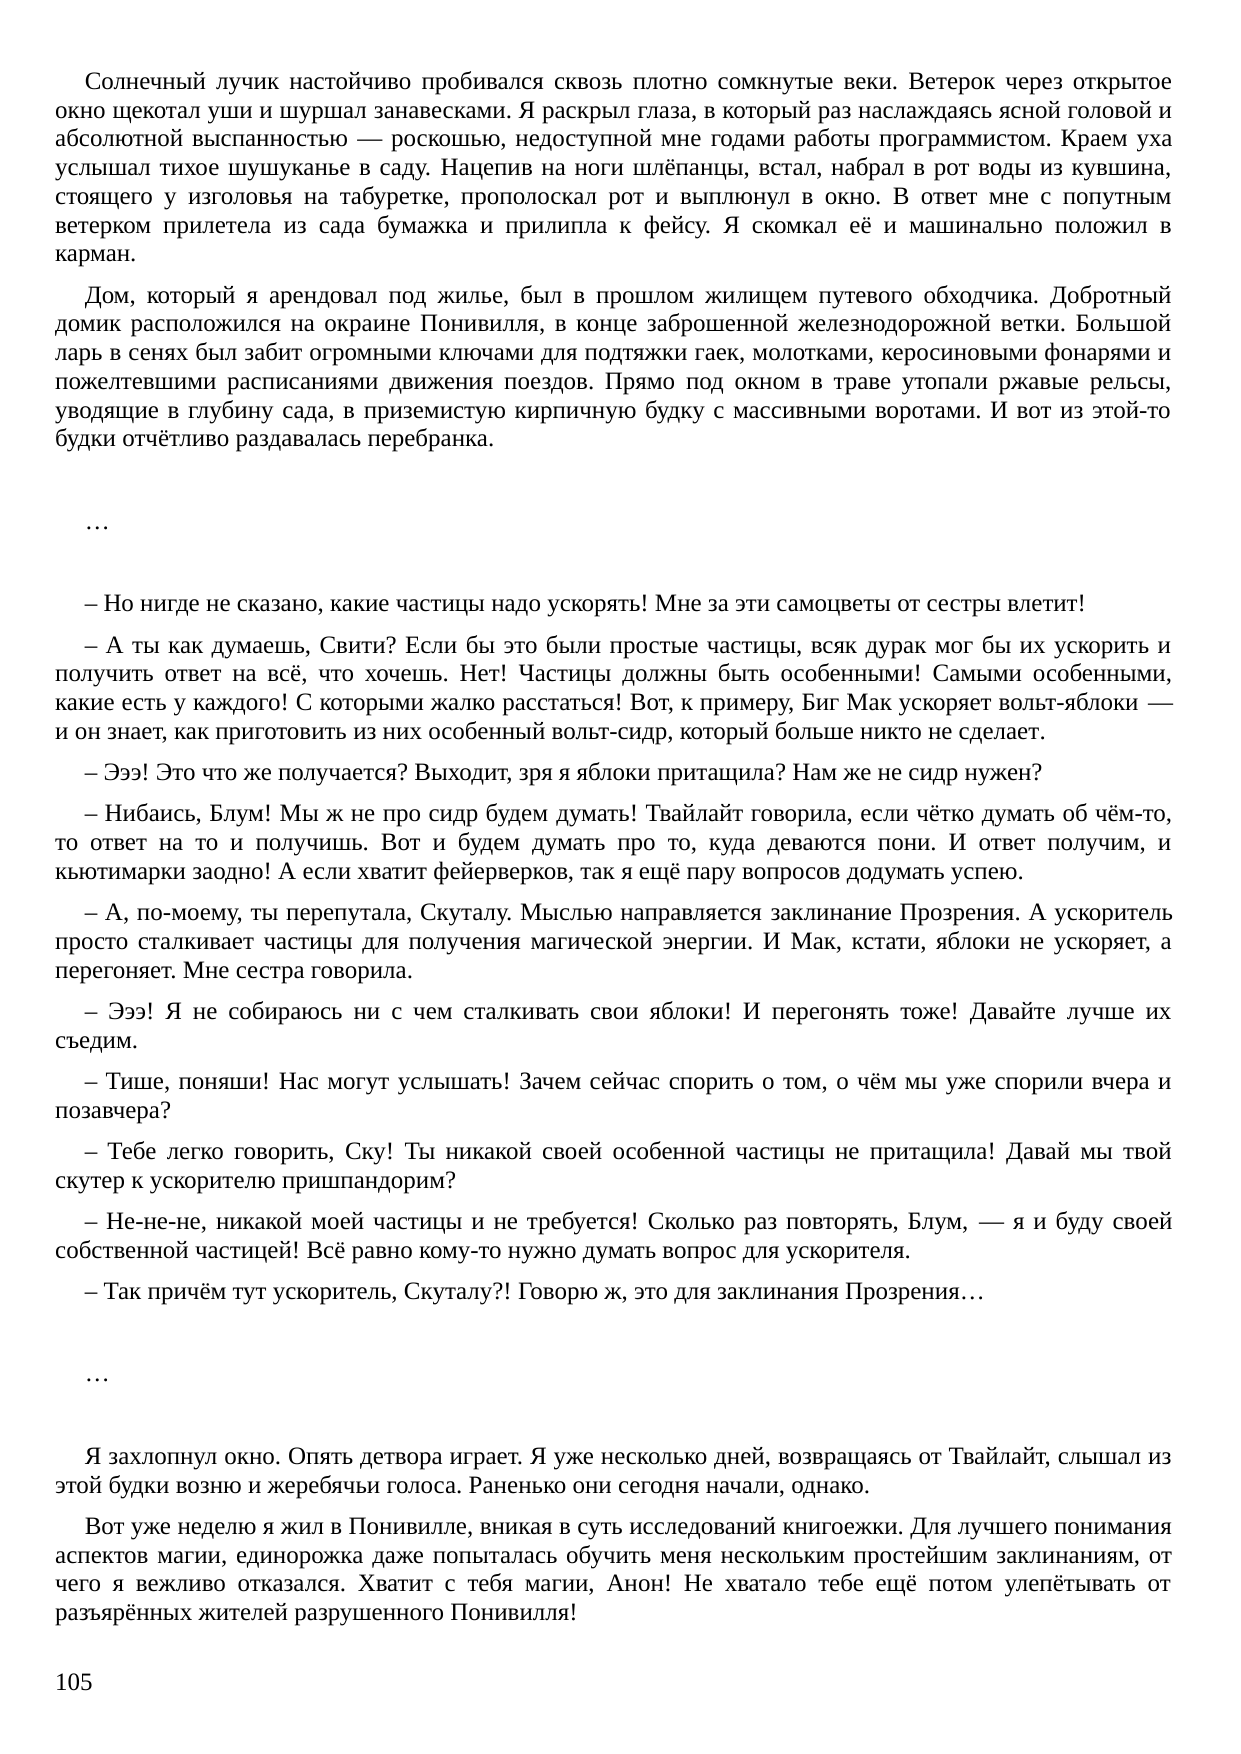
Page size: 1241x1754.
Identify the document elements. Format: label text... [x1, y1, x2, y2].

text … [55, 506, 1173, 535]
text – Не-не-не, никакой моей частицы и не требуется! Сколько раз повторять, Блум, — я и буду своей собственной частицей! Всё равно кому-то нужно думать вопрос для ускорителя. [55, 1206, 1173, 1263]
text – Так причём тут ускоритель, Скуталу?! Говорю ж, это для заклинания Прозрения… [55, 1276, 1173, 1305]
text – Тише, поняши! Нас могут услышать! Зачем сейчас спорить о том, о чём мы уже спорили вчера и позавчера? [55, 1066, 1173, 1123]
text – А ты как думаешь, Свити? Если бы это были простые частицы, всяк дурак мог бы их ускорить и получить ответ на всё, что хочешь. Нет! Частицы должны быть особенными! Самыми особенными, какие есть у каждого! С которыми жалко расстаться! Вот, к примеру, Биг Мак ускоряет вольт-яблоки — и он знает, как приготовить из них особенный вольт-сидр, который больше никто не сделает. [55, 630, 1173, 745]
text Дом, который я арендовал под жилье, был в прошлом жилищем путевого обходчика. Добротный домик расположился на окраине Понивилля, в конце заброшенной железнодорожной ветки. Большой ларь в сенях был забит огромными ключами для подтяжки гаек, молотками, керосиновыми фонарями и пожелтевшими расписаниями движения поездов. Прямо под окном в траве утопали ржавые рельсы, уводящие в глубину сада, в приземистую кирпичную будку с массивными воротами. И вот из этой-то будки отчётливо раздавалась перебранка. [55, 280, 1173, 452]
text – Нибаись, Блум! Мы ж не про сидр будем думать! Твайлайт говорила, если чётко думать об чём-то, то ответ на то и получишь. Вот и будем думать про то, куда деваются пони. И ответ получим, и кьютимарки заодно! А если хватит фейерверков, так я ещё пару вопросов додумать успею. [55, 798, 1173, 885]
text – А, по-моему, ты перепутала, Скуталу. Мыслью направляется заклинание Прозрения. А ускоритель просто сталкивает частицы для получения магической энергии. И Мак, кстати, яблоки не ускоряет, а перегоняет. Мне сестра говорила. [55, 897, 1173, 983]
text – Тебе легко говорить, Ску! Ты никакой своей особенной частицы не притащила! Давай мы твой скутер к ускорителю пришпандорим? [55, 1136, 1173, 1193]
text Я захлопнул окно. Опять детвора играет. Я уже несколько дней, возвращаясь от Твайлайт, слышал из этой будки возню и жеребячьи голоса. Раненько они сегодня начали, однако. [55, 1441, 1173, 1498]
text Солнечный лучик настойчиво пробивался сквозь плотно сомкнутые веки. Ветерок через открытое окно щекотал уши и шуршал занавесками. Я раскрыл глаза, в который раз наслаждаясь ясной головой и абсолютной выспанностью — роскошью, недоступной мне годами работы программистом. Краем уха услышал тихое шушуканье в саду. Нацепив на ноги шлёпанцы, встал, набрал в рот воды из кувшина, стоящего у изголовья на табуретке, прополоскал рот и выплюнул в окно. В ответ мне с попутным ветерком прилетела из сада бумажка и прилипла к фейсу. Я скомкал её и машинально положил в карман. [55, 66, 1173, 267]
text … [55, 1358, 1173, 1387]
text – Но нигде не сказано, какие частицы надо ускорять! Мне за эти самоцветы от сестры влетит! [55, 588, 1173, 617]
text – Эээ! Это что же получается? Выходит, зря я яблоки притащила? Нам же не сидр нужен? [55, 757, 1173, 786]
text – Эээ! Я не собираюсь ни с чем сталкивать свои яблоки! И перегонять тоже! Давайте лучше их съедим. [55, 996, 1173, 1053]
text Вот уже неделю я жил в Понивилле, вникая в суть исследований книгоежки. Для лучшего понимания аспектов магии, единорожка даже попыталась обучить меня нескольким простейшим заклинаниям, от чего я вежливо отказался. Хватит с тебя магии, Анон! Не хватало тебе ещё потом улепётывать от разъярённых жителей разрушенного Понивилля! [55, 1511, 1173, 1626]
